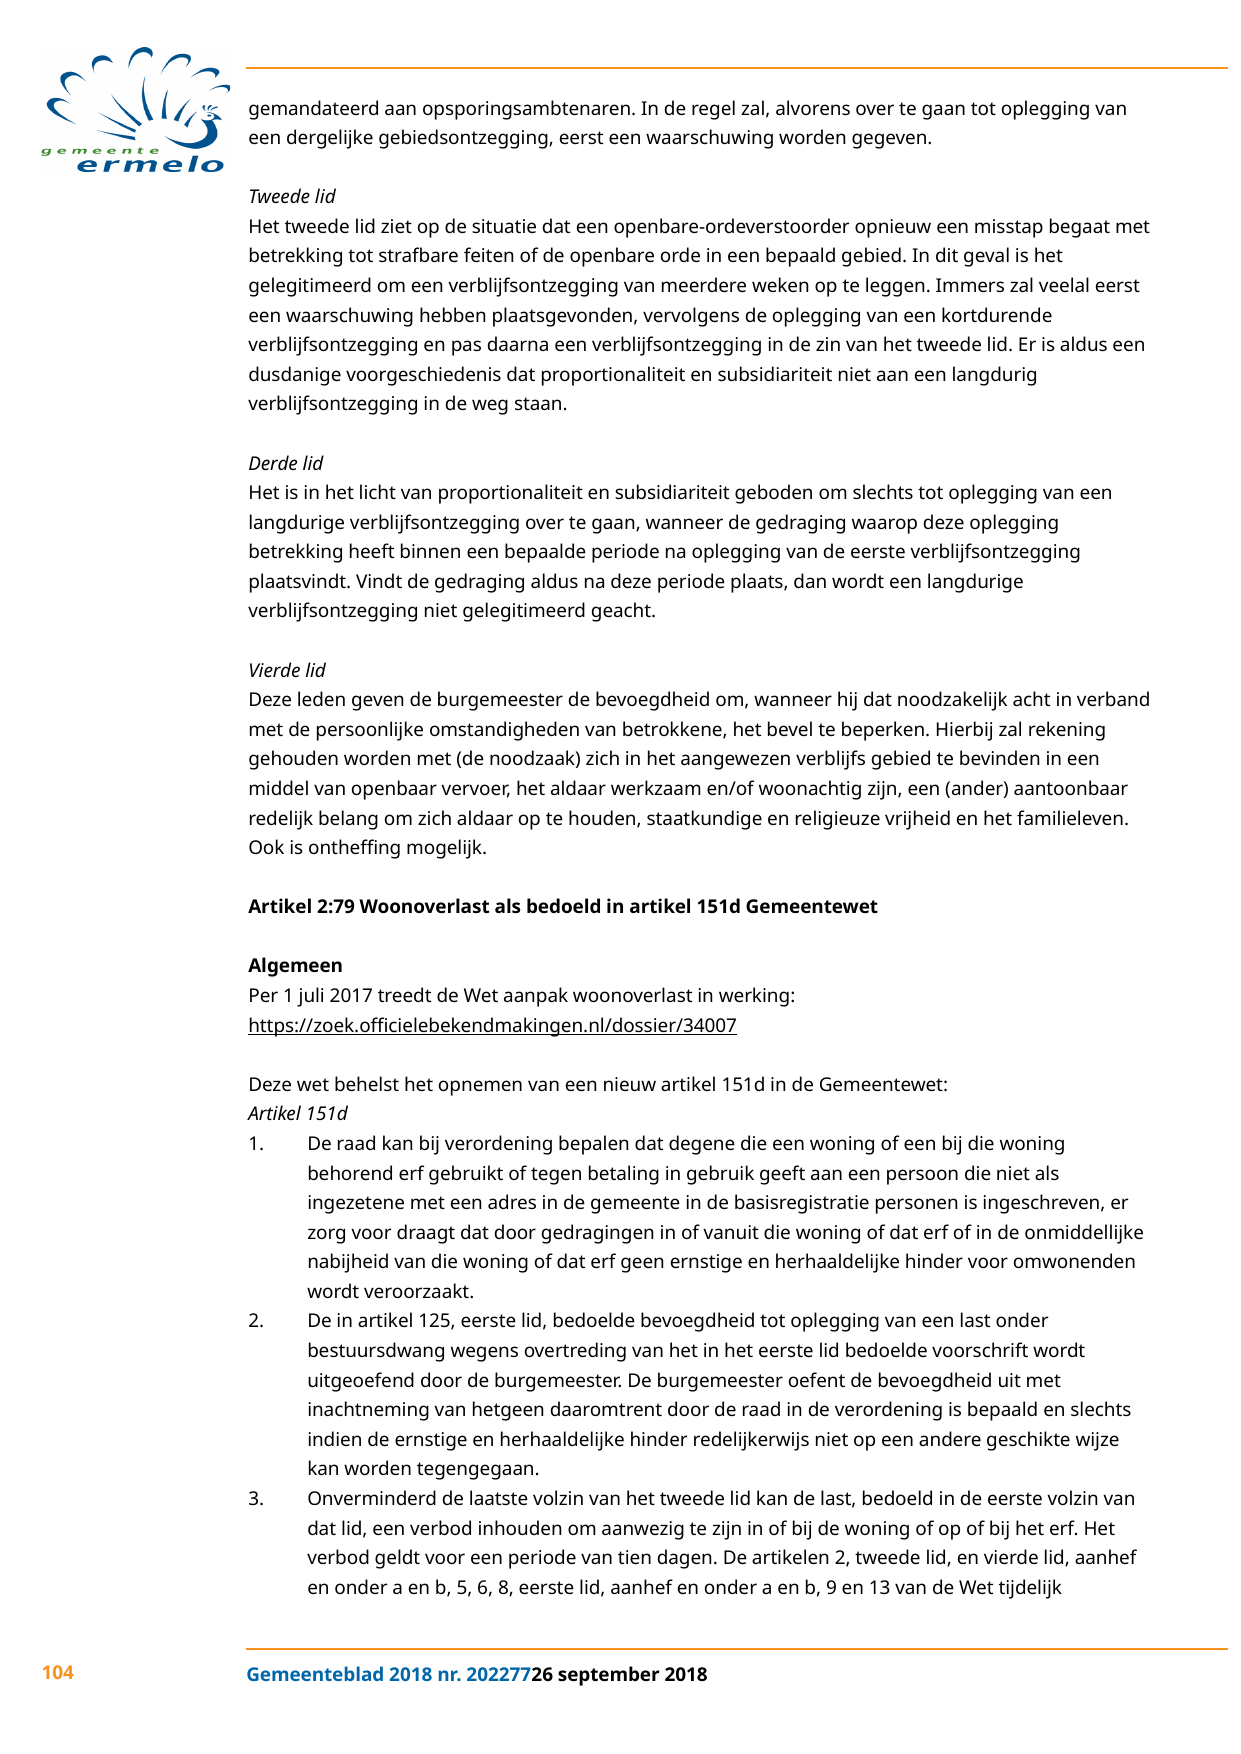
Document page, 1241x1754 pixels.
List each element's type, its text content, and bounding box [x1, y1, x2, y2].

text Tweede lid [248, 183, 1152, 209]
text Artikel 2:79 Woonoverlast als bedoeld in artikel 151d Gemeentewet [248, 893, 1152, 919]
text Vierde lid [248, 657, 1152, 683]
text Het is in het licht van proportionaliteit en subsidiariteit geboden om slechts tot oplegging van een langdurige verblijfsontzegging over te gaan, wanneer de gedraging waarop deze oplegging betrekking heeft binnen een bepaalde periode na oplegging van de eerste verblijfsontzegging plaatsvindt. Vindt de gedraging aldus na deze periode plaats, dan wordt een langdurige verblijfsontzegging niet gelegitimeerd geacht. [248, 479, 1152, 623]
list Onverminderd de laatste volzin van het tweede lid kan de last, bedoeld in de eerste volzin van dat lid, een verbod inhouden om aanwezig te zijn in of bij de woning of op of bij het erf. Het verbod geldt voor een periode van tien dagen. De artikelen 2, tweede lid, en vierde lid, aanhef en onder a en b, 5, 6, 8, eerste lid, aanhef en onder a en b, 9 en 13 van de Wet tijdelijk [248, 1485, 1152, 1600]
text Per 1 juli 2017 treedt de Wet aanpak woonoverlast in werking: https://zoek.officielebekendmakingen.nl/dossier/34007 [248, 982, 1152, 1038]
text gemandateerd aan opsporingsambtenaren. In de regel zal, alvorens over te gaan tot oplegging van een dergelijke gebiedsontzegging, eerst een waarschuwing worden gegeven. [248, 95, 1152, 150]
text Deze leden geven de burgemeester de bevoegdheid om, wanneer hij dat noodzakelijk acht in verband met de persoonlijke omstandigheden van betrokkene, het bevel te beperken. Hierbij zal rekening gehouden worden met (de noodzaak) zich in het aangewezen verblijfs gebied te bevinden in een middel van openbaar vervoer, het aldaar werkzaam en/of woonachtig zijn, een (ander) aantoonbaar redelijk belang om zich aldaar op te houden, staatkundige en religieuze vrijheid en het familieleven. Ook is ontheffing mogelijk. [248, 686, 1152, 860]
text Derde lid [248, 450, 1152, 476]
text Artikel 151d [248, 1101, 1152, 1126]
picture [41, 47, 231, 172]
list De in artikel 125, eerste lid, bedoelde bevoegdheid tot oplegging van een last onder bestuursdwang wegens overtreding van het in het eerste lid bedoelde voorschrift wordt uitgeoefend door de burgemeester. De burgemeester oefent de bevoegdheid uit met inachtneming van hetgeen daaromtrent door de raad in de verordening is bepaald en slechts indien de ernstige en herhaaldelijke hinder redelijkerwijs niet op een andere geschikte wijze kan worden tegengegaan. [248, 1308, 1152, 1481]
text Het tweede lid ziet op de situatie dat een openbare-ordeverstoorder opnieuw een misstap begaat met betrekking tot strafbare feiten of de openbare orde in een bepaald gebied. In dit geval is het gelegitimeerd om een verblijfsontzegging van meerdere weken op te leggen. Immers zal veelal eerst een waarschuwing hebben plaatsgevonden, vervolgens de oplegging van een kortdurende verblijfsontzegging en pas daarna een verblijfsontzegging in de zin van het tweede lid. Er is aldus een dusdanige voorgeschiedenis dat proportionaliteit en subsidiariteit niet aan een langdurig verblijfsontzegging in de weg staan. [248, 213, 1152, 416]
text Algemeen [248, 953, 1152, 978]
list De raad kan bij verordening bepalen dat degene die een woning of een bij die woning behorend erf gebruikt of tegen betaling in gebruik geeft aan een persoon die niet als ingezetene met een adres in de gemeente in de basisregistratie personen is ingeschreven, er zorg voor draagt dat door gedragingen in of vanuit die woning of dat erf of in de onmiddellijke nabijheid van die woning of dat erf geen ernstige en herhaaldelijke hinder voor omwonenden wordt veroorzaakt. [248, 1130, 1152, 1304]
text Deze wet behelst het opnemen van een nieuw artikel 151d in de Gemeentewet: [248, 1071, 1152, 1097]
